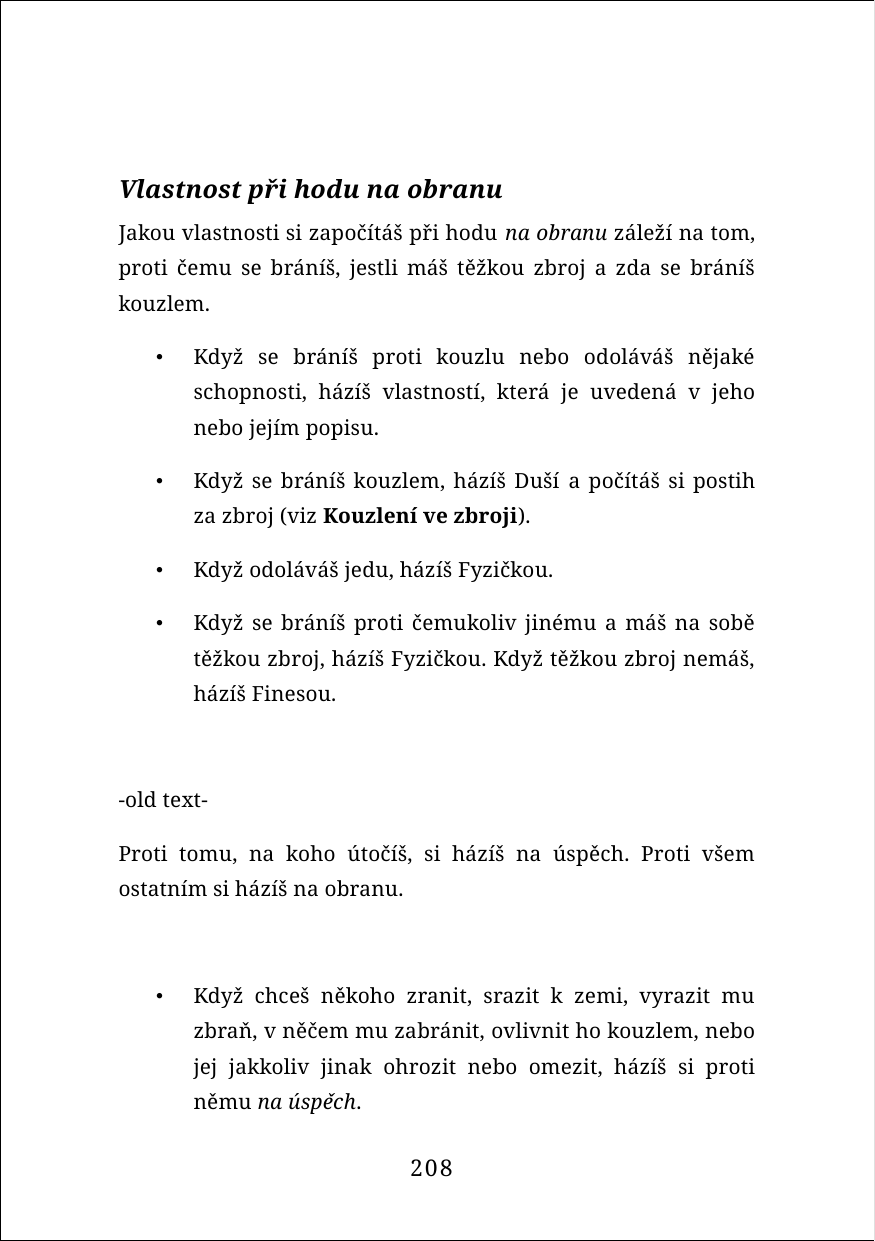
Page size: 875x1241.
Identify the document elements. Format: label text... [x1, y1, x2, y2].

list Když chceš někoho zranit, srazit k zemi, vyrazit mu zbraň, v něčem mu zabránit, ovlivnit ho kouzlem, nebo jej jakkoliv jinak ohrozit nebo omezit, házíš si proti němu na úspěch. [156, 981, 756, 1116]
subtitle Vlastnost při hodu na obranu [118, 172, 756, 206]
list Když se bráníš proti kouzlu nebo odoláváš nějaké schopnosti, házíš vlastností, která je uvedená v jeho nebo jejím popisu. [156, 342, 756, 441]
list Když se bráníš proti čemukoliv jinému a máš na sobě těžkou zbroj, házíš Fyzičkou. Když těžkou zbroj nemáš, házíš Finesou. [156, 608, 756, 708]
list Když se bráníš kouzlem, házíš Duší a počítáš si postih za zbroj (viz Kouzlení ve zbroji). [156, 466, 756, 530]
text -old text- [118, 786, 756, 814]
text Proti tomu, na koho útočíš, si házíš na úspěch. Proti všem ostatním si házíš na obranu. [118, 839, 756, 903]
list Když odoláváš jedu, házíš Fyzičkou. [156, 555, 756, 583]
text Jakou vlastnosti si započítáš při hodu na obranu záleží na tom, proti čemu se bráníš, jestli máš těžkou zbroj a zda se bráníš kouzlem. [118, 218, 756, 317]
